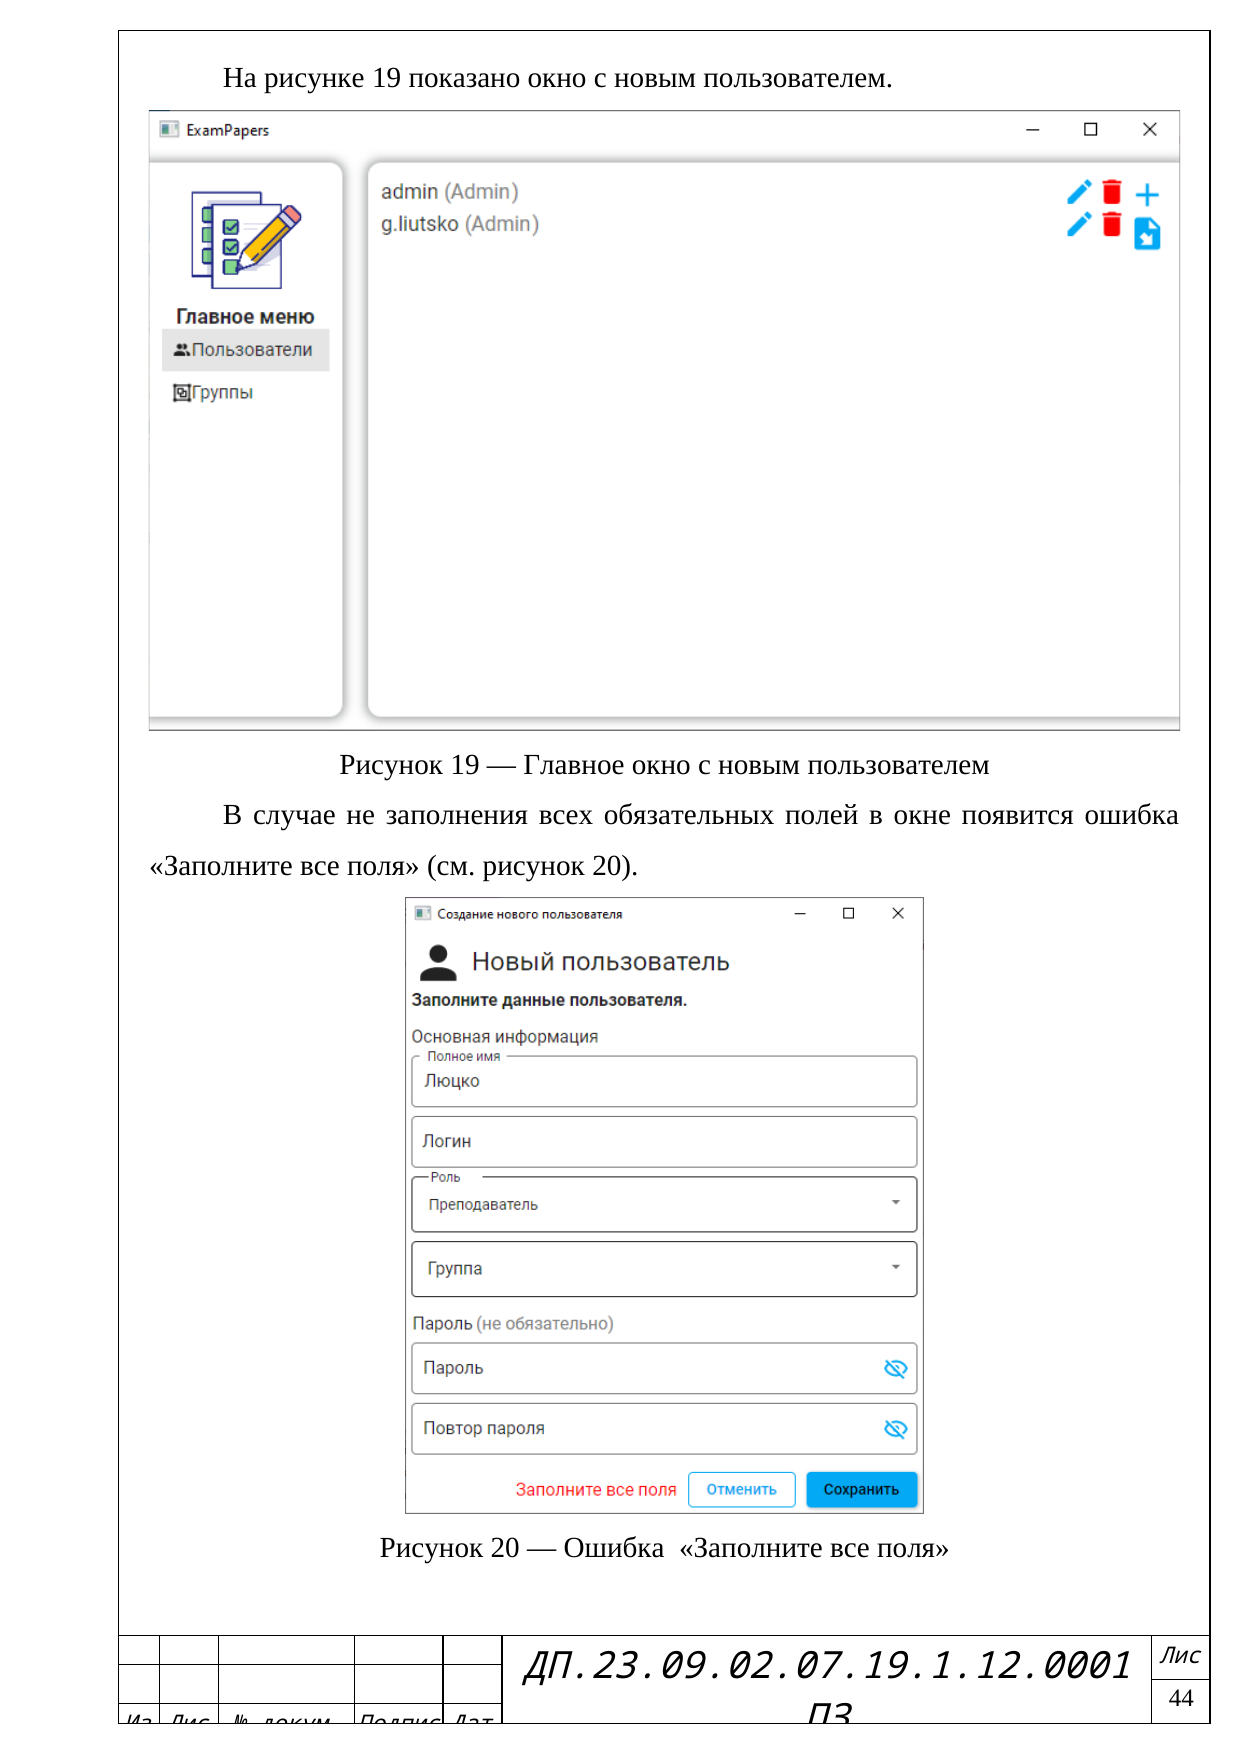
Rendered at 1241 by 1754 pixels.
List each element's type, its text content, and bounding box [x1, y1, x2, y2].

text Рисунок 19 — Главное окно с новым пользователем [149, 731, 1180, 781]
picture [405, 897, 924, 1514]
text В случае не заполнения всех обязательных полей в окне появится ошибка «Заполните все поля» (см. рисунок 20). [149, 781, 1180, 881]
picture [148, 110, 1180, 731]
text Рисунок 20 — Ошибка «Заполните все поля» [359, 1514, 970, 1564]
text На рисунке 19 показано окно с новым пользователем. [149, 60, 1180, 94]
